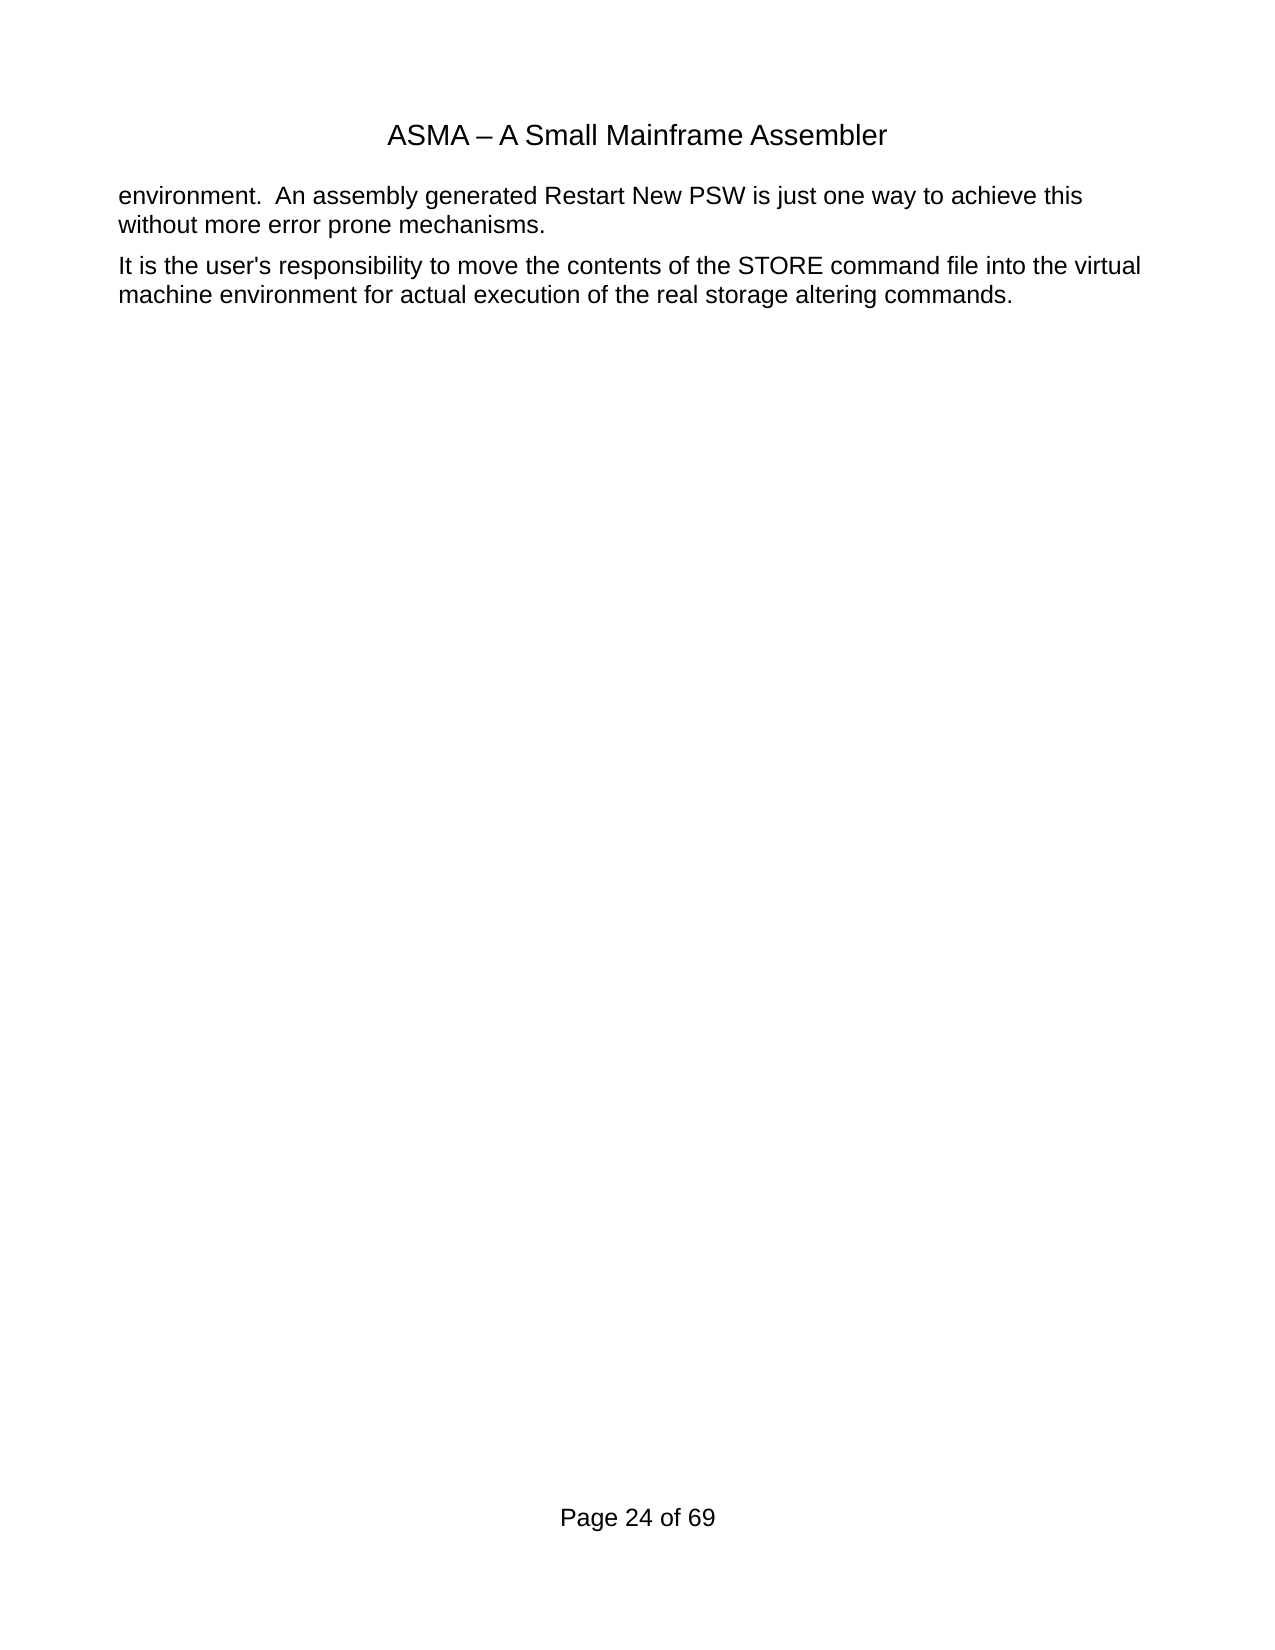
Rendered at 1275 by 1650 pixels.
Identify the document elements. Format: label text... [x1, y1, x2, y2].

text It is the user's responsibility to move the contents of the STORE command file into the virtual machine environment for actual execution of the real storage altering commands. [118, 251, 1157, 309]
text environment. An assembly generated Restart New PSW is just one way to achieve this without more error prone mechanisms. [118, 181, 1157, 239]
